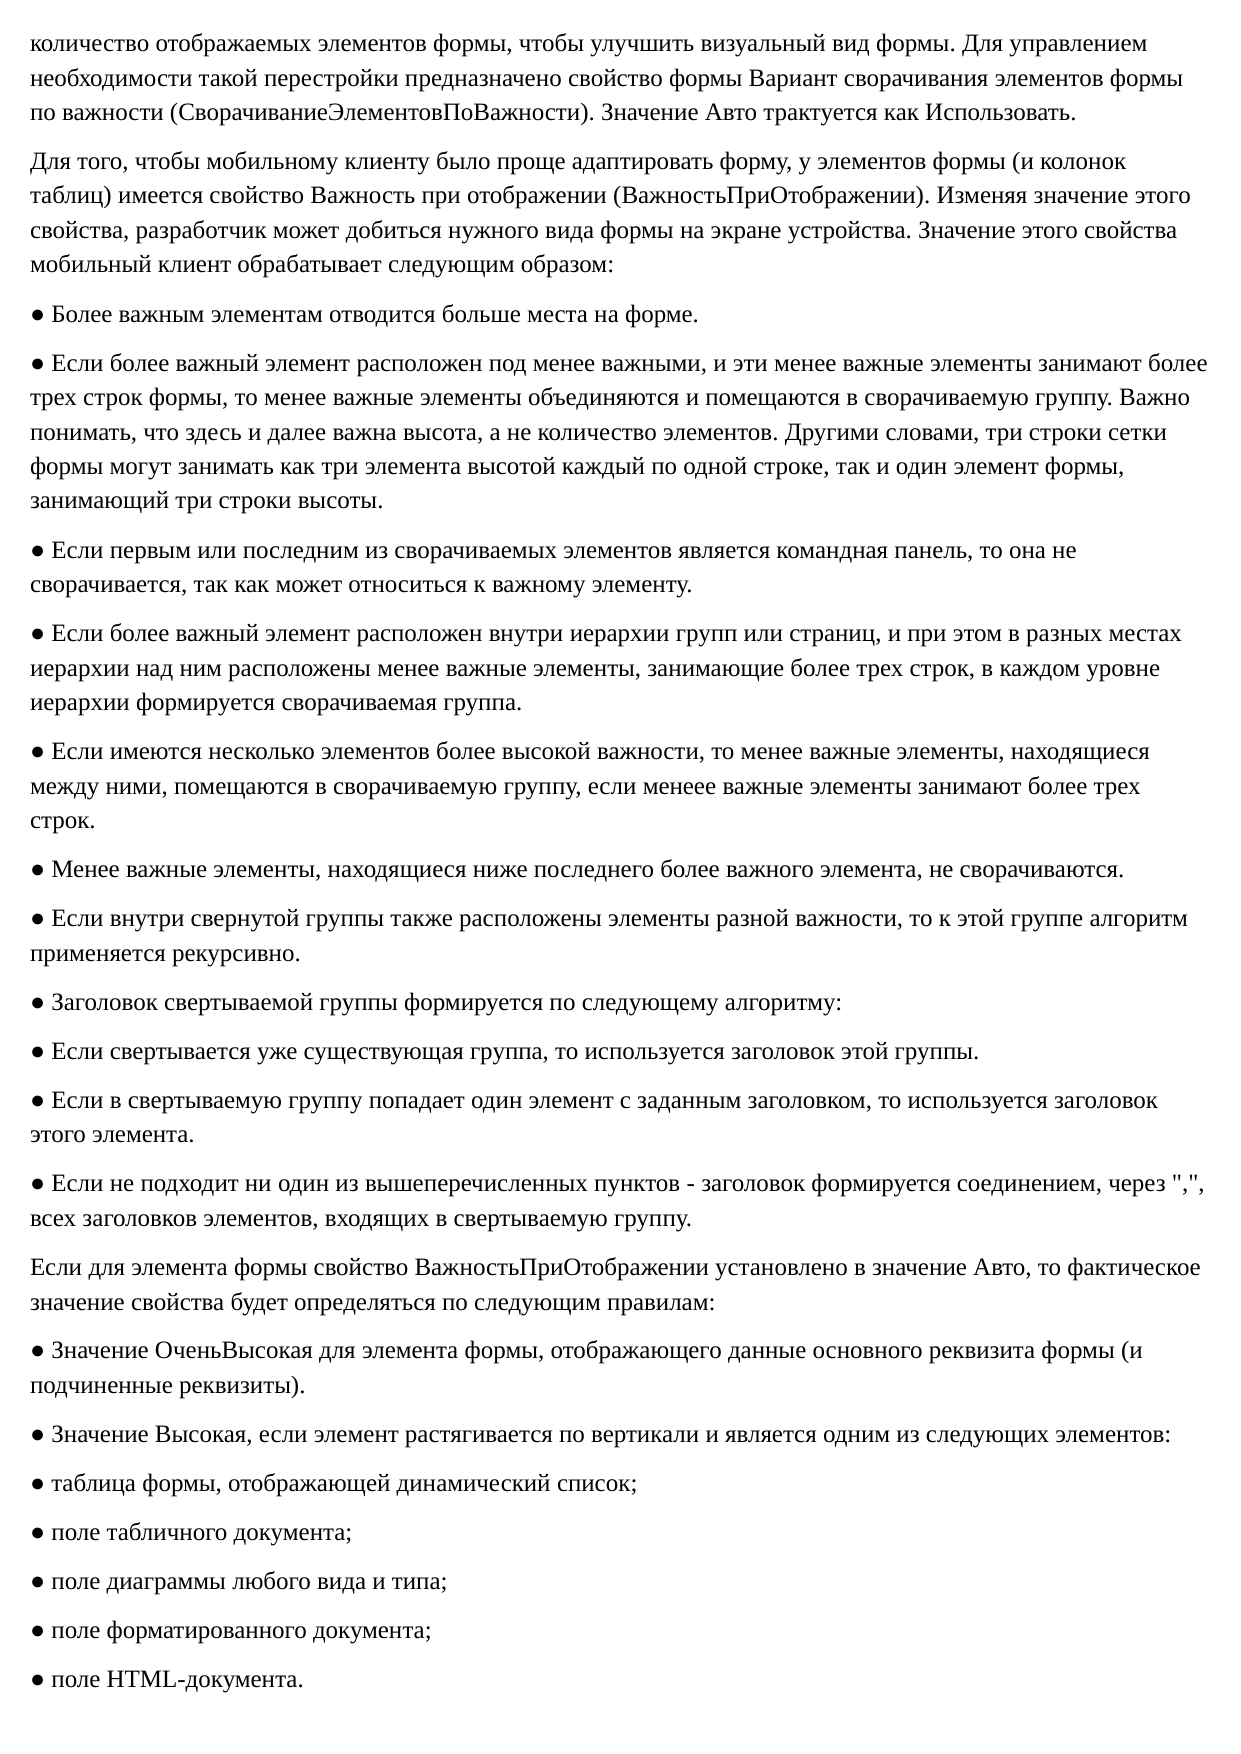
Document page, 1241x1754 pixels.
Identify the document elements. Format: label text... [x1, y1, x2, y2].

text ● Если более важный элемент расположен под менее важными, и эти менее важные элементы занимают более трех строк формы, то менее важные элементы объединяются и помещаются в сворачиваемую группу. Важно понимать, что здесь и далее важна высота, а не количество элементов. Другими словами, три строки сетки формы могут занимать как три элемента высотой каждый по одной строке, так и один элемент формы, занимающий три строки высоты. [30, 348, 1211, 514]
text ● поле форматированного документа; [30, 1615, 1211, 1644]
text ● Более важным элементам отводится больше места на форме. [30, 299, 1211, 327]
text количество отображаемых элементов формы, чтобы улучшить визуальный вид формы. Для управлением необходимости такой перестройки предназначено свойство формы Вариант сворачивания элементов формы по важности (СворачиваниеЭлементовПоВажности). Значение Авто трактуется как Использовать. [30, 28, 1211, 126]
text ● Значение Высокая, если элемент растягивается по вертикали и является одним из следующих элементов: [30, 1419, 1211, 1448]
text ● поле табличного документа; [30, 1517, 1211, 1546]
text ● Менее важные элементы, находящиеся ниже последнего более важного элемента, не сворачиваются. [30, 854, 1211, 883]
text ● Если в свертываемую группу попадает один элемент с заданным заголовком, то используется заголовок этого элемента. [30, 1085, 1211, 1148]
text ● Если более важный элемент расположен внутри иерархии групп или страниц, и при этом в разных местах иерархии над ним расположены менее важные элементы, занимающие более трех строк, в каждом уровне иерархии формируется сворачиваемая группа. [30, 618, 1211, 716]
text ● Если имеются несколько элементов более высокой важности, то менее важные элементы, находящиеся между ними, помещаются в сворачиваемую группу, если менеее важные элементы занимают более трех строк. [30, 736, 1211, 834]
text ● поле HTML-документа. [30, 1664, 1211, 1693]
text Для того, чтобы мобильному клиенту было проще адаптировать форму, у элементов формы (и колонок таблиц) имеется свойство Важность при отображении (ВажностьПриОтображении). Изменяя значение этого свойства, разработчик может добиться нужного вида формы на экране устройства. Значение этого свойства мобильный клиент обрабатывает следующим образом: [30, 146, 1211, 278]
text ● Заголовок свертываемой группы формируется по следующему алгоритму: [30, 987, 1211, 1016]
text ● Если свертывается уже существующая группа, то используется заголовок этой группы. [30, 1036, 1211, 1065]
text ● Если не подходит ни один из вышеперечисленных пунктов ‑ заголовок формируется соединением, через ",", всех заголовков элементов, входящих в свертываемую группу. [30, 1168, 1211, 1232]
text ● Если внутри свернутой группы также расположены элементы разной важности, то к этой группе алгоритм применяется рекурсивно. [30, 903, 1211, 967]
text Если для элемента формы свойство ВажностьПриОтображении установлено в значение Авто, то фактическое значение свойства будет определяться по следующим правилам: [30, 1252, 1211, 1315]
text ● поле диаграммы любого вида и типа; [30, 1566, 1211, 1595]
text ● Значение ОченьВысокая для элемента формы, отображающего данные основного реквизита формы (и подчиненные реквизиты). [30, 1336, 1211, 1399]
text ● таблица формы, отображающей динамический список; [30, 1468, 1211, 1497]
text ● Если первым или последним из сворачиваемых элементов является командная панель, то она не сворачивается, так как может относиться к важному элементу. [30, 535, 1211, 598]
